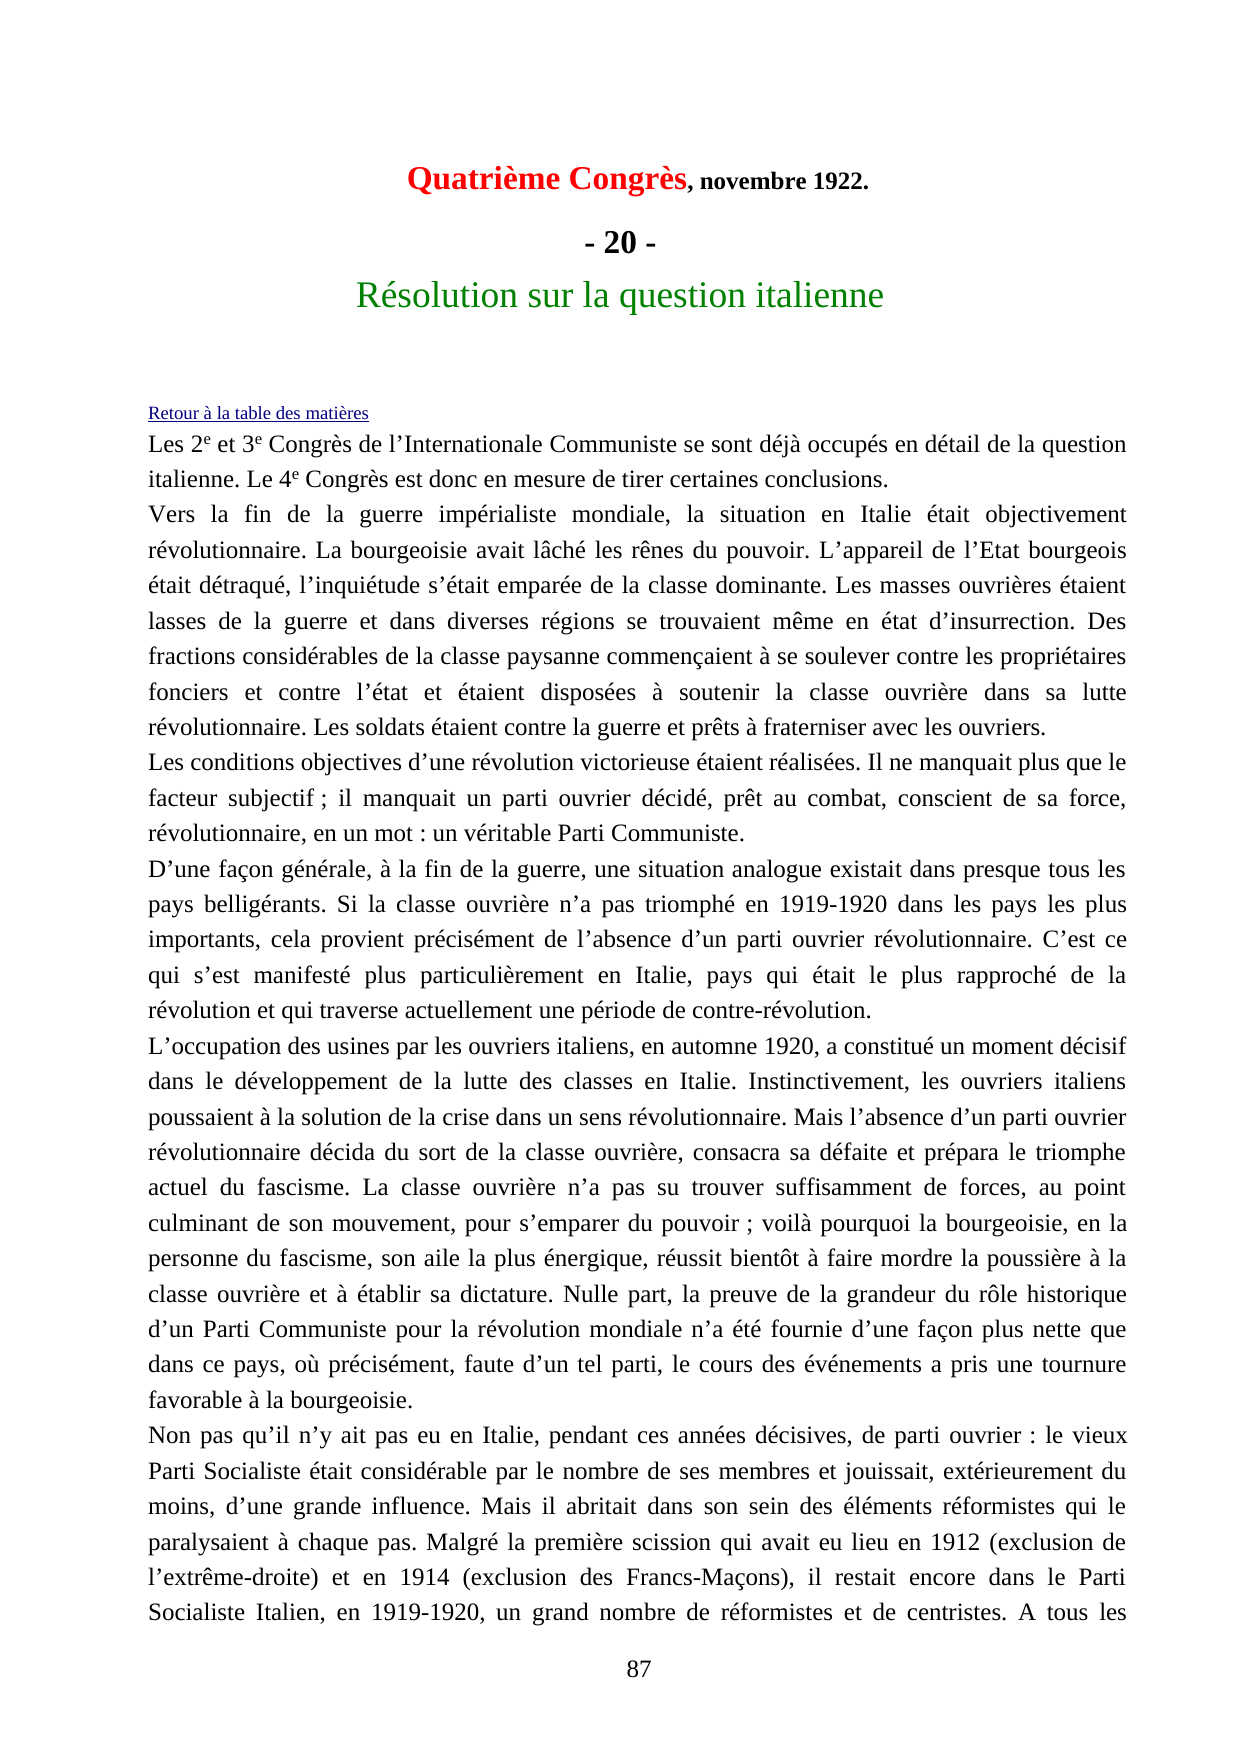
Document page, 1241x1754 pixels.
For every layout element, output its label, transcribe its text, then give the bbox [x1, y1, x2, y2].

text - 20 - [112, 222, 1128, 260]
text Non pas qu’il n’y ait pas eu en Italie, pendant ces années décisives, de parti ouvrier : le vieux Parti Socialiste était considérable par le nombre de ses membres et jouissait, extérieurement du moins, d’une grande influence. Mais il abritait dans son sein des éléments réformistes qui le paralysaient à chaque pas. Malgré la première scission qui avait eu lieu en 1912 (exclusion de l’extrême-droite) et en 1914 (exclusion des Francs-Maçons), il restait encore dans le Parti Socialiste Italien, en 1919-1920, un grand nombre de réformistes et de centristes. A tous les [148, 1415, 1128, 1628]
text Les conditions objectives d’une révolution victorieuse étaient réalisées. Il ne manquait plus que le facteur subjectif ; il manquait un parti ouvrier décidé, prêt au combat, conscient de sa force, révolutionnaire, en un mot : un véritable Parti Communiste. [148, 742, 1128, 849]
text Retour à la table des matières [148, 402, 1128, 424]
text Vers la fin de la guerre impérialiste mondiale, la situation en Italie était objectivement révolutionnaire. La bourgeoisie avait lâché les rênes du pouvoir. L’appareil de l’Etat bourgeois était détraqué, l’inquiétude s’était emparée de la classe dominante. Les masses ouvrières étaient lasses de la guerre et dans diverses régions se trouvaient même en état d’insurrection. Des fractions considérables de la classe paysanne commençaient à se soulever contre les propriétaires fonciers et contre l’état et étaient disposées à soutenir la classe ouvrière dans sa lutte révolutionnaire. Les soldats étaient contre la guerre et prêts à fraterniser avec les ouvriers. [148, 494, 1128, 742]
text Les 2e et 3e Congrès de l’Internationale Communiste se sont déjà occupés en détail de la question italienne. Le 4e Congrès est donc en mesure de tirer certaines conclusions. [148, 424, 1128, 494]
text L’occupation des usines par les ouvriers italiens, en automne 1920, a constitué un moment décisif dans le développement de la lutte des classes en Italie. Instinctivement, les ouvriers italiens poussaient à la solution de la crise dans un sens révolutionnaire. Mais l’absence d’un parti ouvrier révolutionnaire décida du sort de la classe ouvrière, consacra sa défaite et prépara le triomphe actuel du fascisme. La classe ouvrière n’a pas su trouver suffisamment de forces, au point culminant de son mouvement, pour s’emparer du pouvoir ; voilà pourquoi la bourgeoisie, en la personne du fascisme, son aile la plus énergique, réussit bientôt à faire mordre la poussière à la classe ouvrière et à établir sa dictature. Nulle part, la preuve de la grandeur du rôle historique d’un Parti Communiste pour la révolution mondiale n’a été fournie d’une façon plus nette que dans ce pays, où précisément, faute d’un tel parti, le cours des événements a pris une tournure favorable à la bourgeoisie. [148, 1026, 1128, 1415]
text D’une façon générale, à la fin de la guerre, une situation analogue existait dans presque tous les pays belligérants. Si la classe ouvrière n’a pas triomphé en 1919-1920 dans les pays les plus importants, cela provient précisément de l’absence d’un parti ouvrier révolutionnaire. C’est ce qui s’est manifesté plus particulièrement en Italie, pays qui était le plus rapproché de la révolution et qui traverse actuellement une période de contre-révolution. [148, 849, 1128, 1026]
text Quatrième Congrès, novembre 1922. [148, 159, 1128, 197]
text Résolution sur la question italienne [112, 273, 1128, 316]
